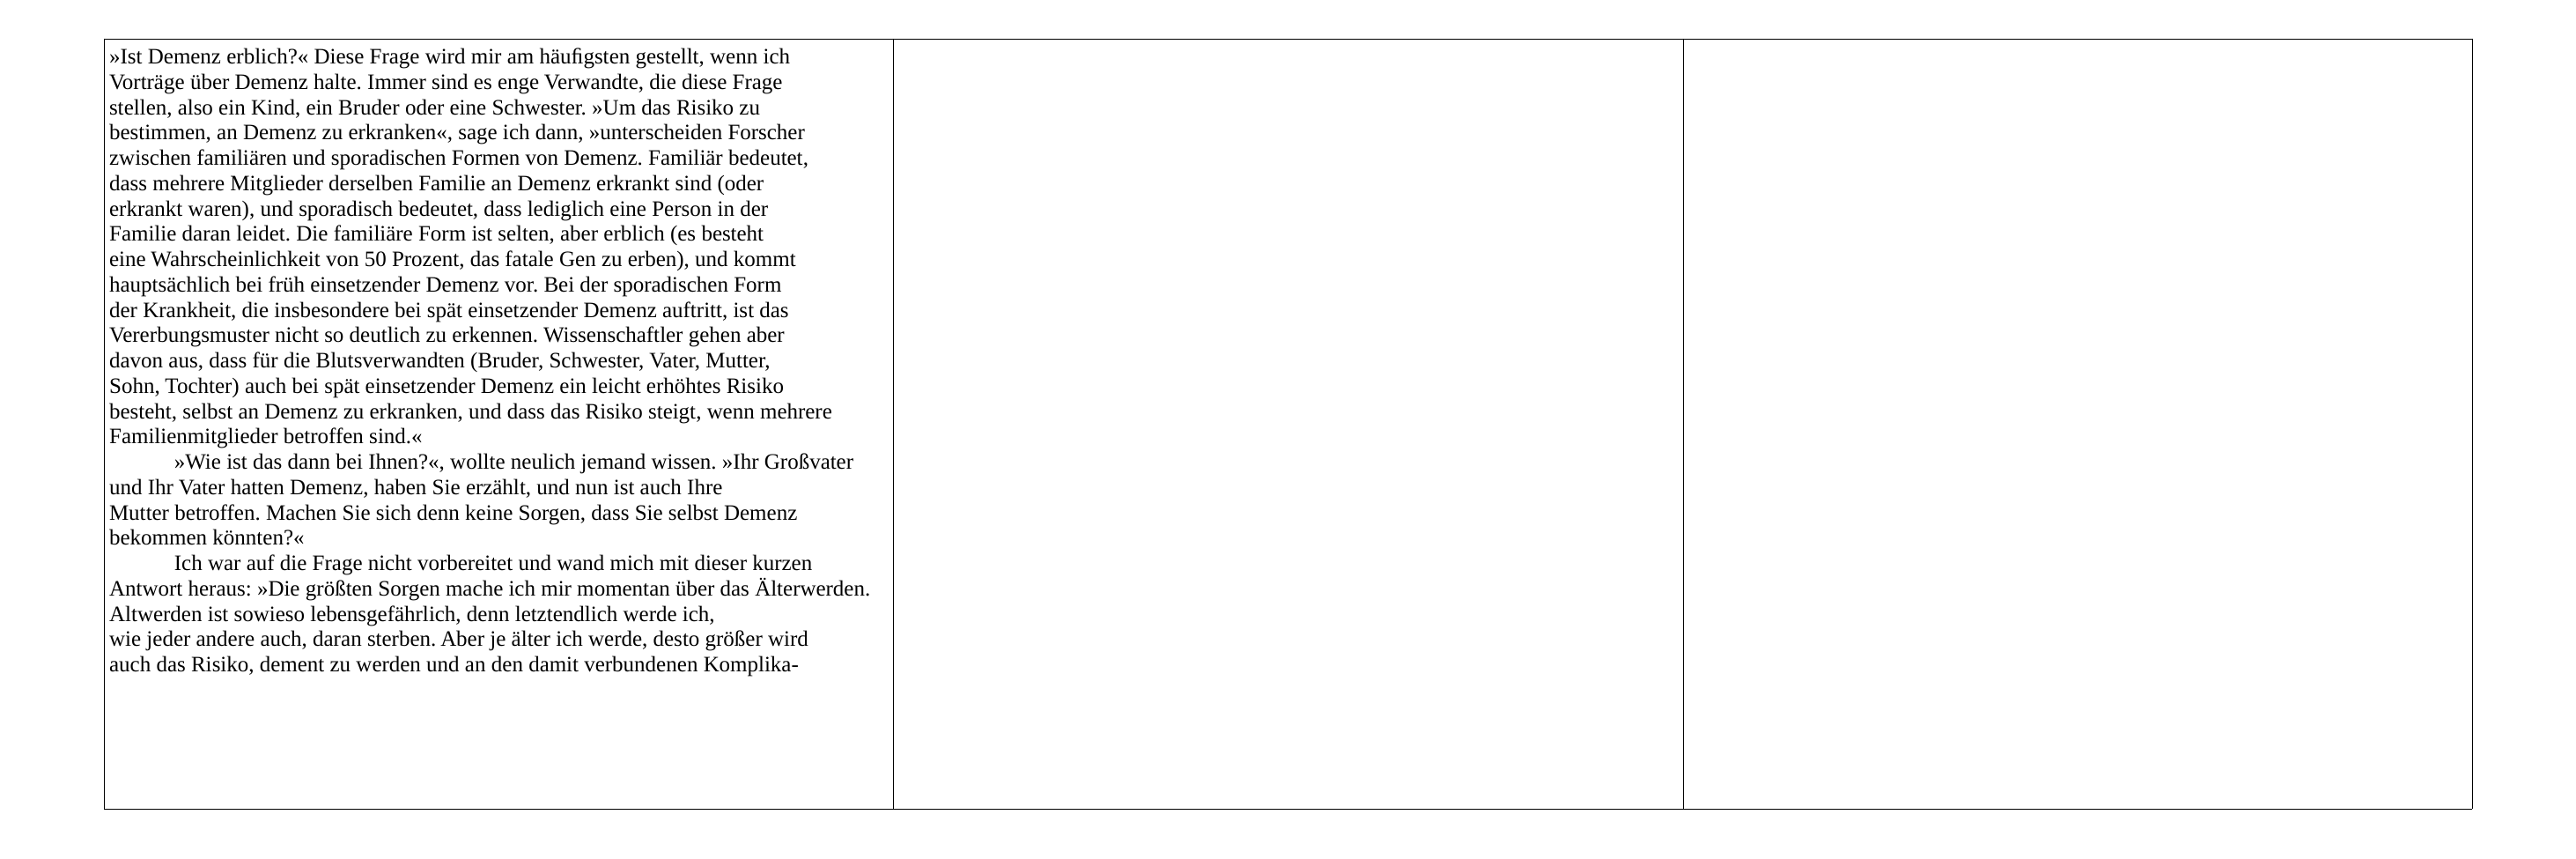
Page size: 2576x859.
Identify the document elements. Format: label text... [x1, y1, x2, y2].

table_header »Ist Demenz erblich?« Diese Frage wird mir am häuﬁgsten gestellt, wenn ich Vorträge über Demenz halte. Immer sind es enge Verwandte, die diese Frage stellen, also ein Kind, ein Bruder oder eine Schwester. »Um das Risiko zu bestimmen, an Demenz zu erkranken«, sage ich dann, »unterscheiden Forscher zwischen familiären und sporadischen Formen von Demenz. Familiär bedeutet, dass mehrere Mitglieder derselben Familie an Demenz erkrankt sind (oder erkrankt waren), und sporadisch bedeutet, dass lediglich eine Person in der Familie daran leidet. Die familiäre Form ist selten, aber erblich (es besteht eine Wahrscheinlichkeit von 50 Prozent, das fatale Gen zu erben), und kommt hauptsächlich bei früh einsetzender Demenz vor. Bei der sporadischen Form der Krankheit, die insbesondere bei spät einsetzender Demenz auftritt, ist das Vererbungsmuster nicht so deutlich zu erkennen. Wissenschaftler gehen aber davon aus, dass für die Blutsverwandten (Bruder, Schwester, Vater, Mutter, Sohn, Tochter) auch bei spät einsetzender Demenz ein leicht erhöhtes Risiko besteht, selbst an Demenz zu erkranken, und dass das Risiko steigt, wenn mehrere Familienmitglieder betroffen sind.« »Wie ist das dann bei Ihnen?«, wollte neulich jemand wissen. »Ihr Großvater und Ihr Vater hatten Demenz, haben Sie erzählt, und nun ist auch Ihre Mutter betroffen. Machen Sie sich denn keine Sorgen, dass Sie selbst Demenz bekommen könnten?« Ich war auf die Frage nicht vorbereitet und wand mich mit dieser kurzen Antwort heraus: »Die größten Sorgen mache ich mir momentan über das Älterwerden. Altwerden ist sowieso lebensgefährlich, denn letztendlich werde ich, wie jeder andere auch, daran sterben. Aber je älter ich werde, desto größer wird auch das Risiko, dement zu werden und an den damit verbundenen Komplika- [105, 40, 893, 809]
